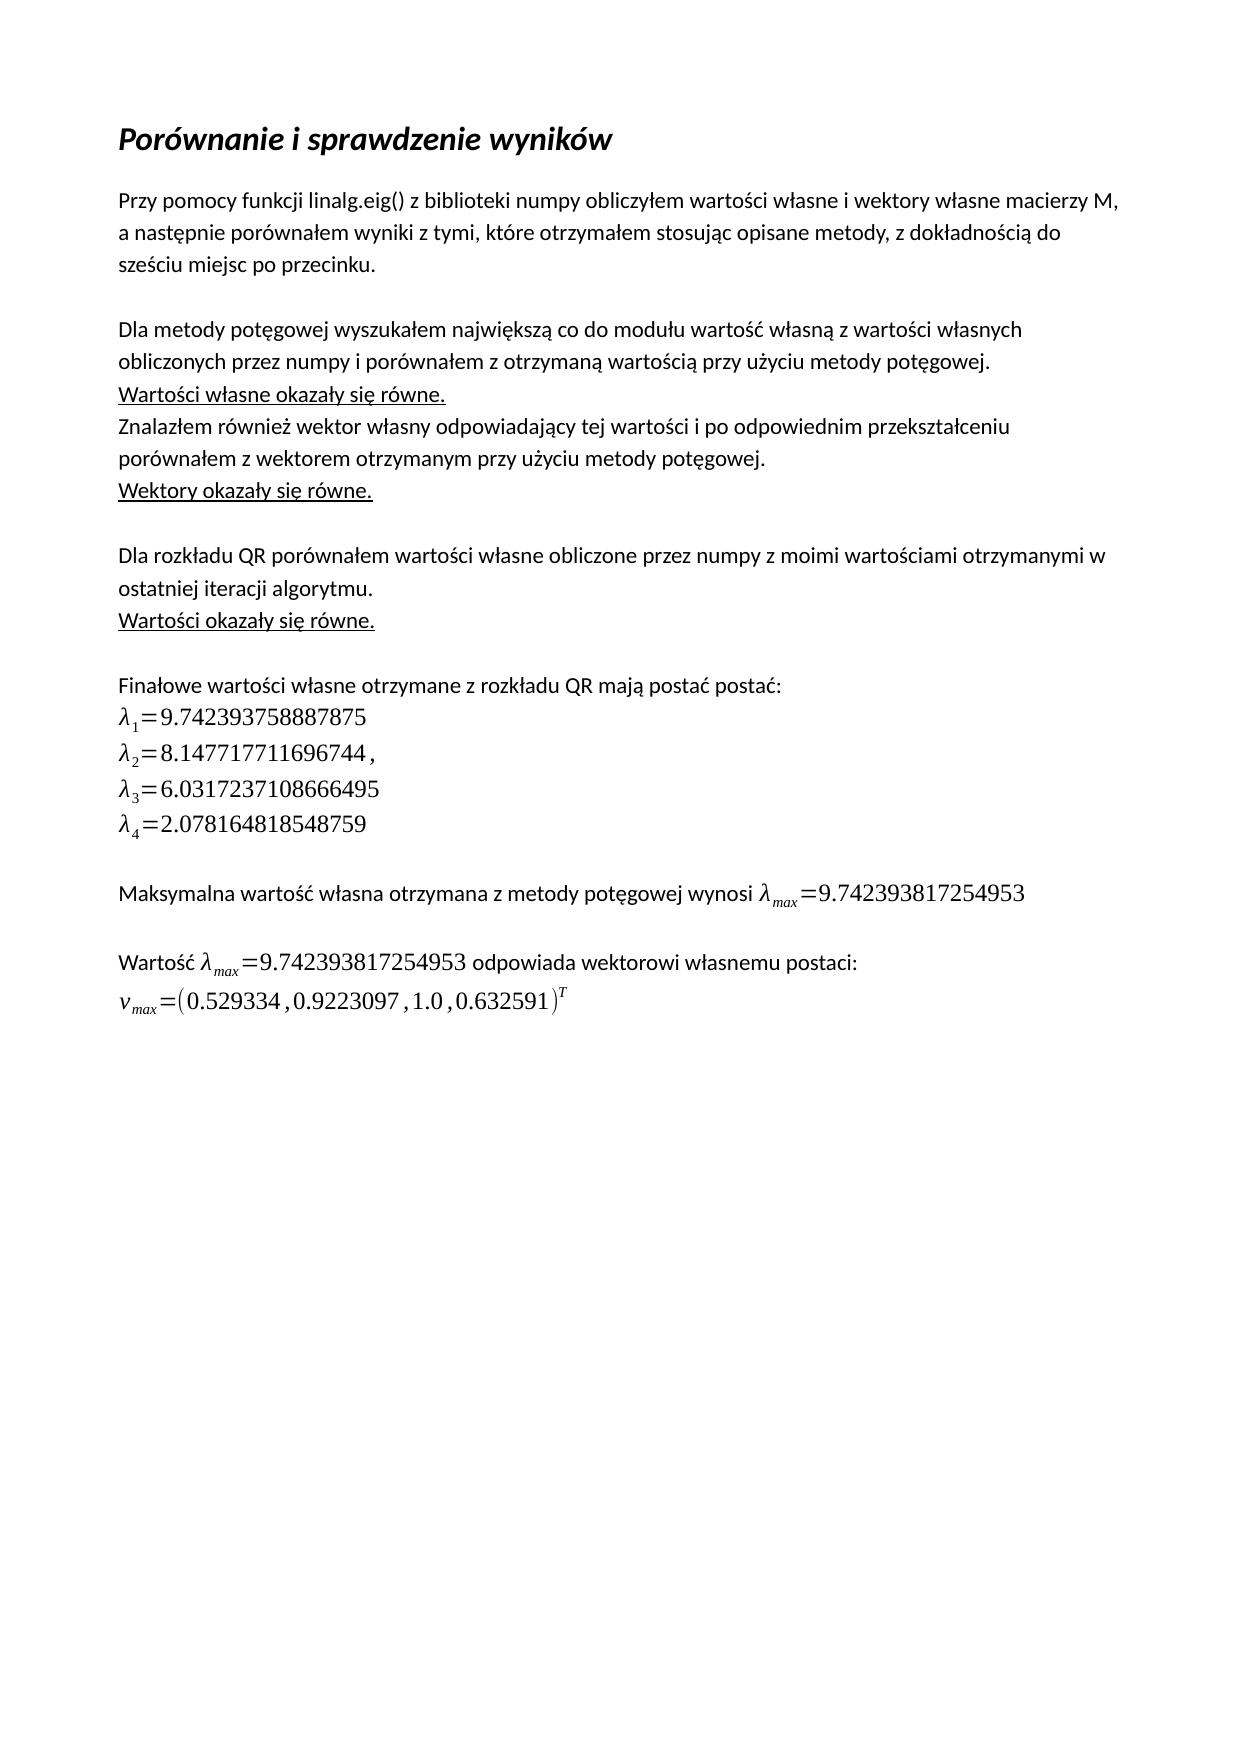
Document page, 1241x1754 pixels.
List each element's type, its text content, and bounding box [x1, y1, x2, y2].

text Porównanie i sprawdzenie wyników [118, 118, 1122, 159]
text Przy pomocy funkcji linalg.eig() z biblioteki numpy obliczyłem wartości własne i wektory własne macierzy M, a następnie porównałem wyniki z tymi, które otrzymałem stosując opisane metody, z dokładnością do sześciu miejsc po przecinku. [118, 186, 1122, 278]
text Wartości okazały się równe. [118, 606, 1122, 634]
text Wartość odpowiada wektorowi własnemu postaci: [118, 948, 1122, 979]
text Wektory okazały się równe. [118, 476, 1122, 504]
text Znalazłem również wektor własny odpowiadający tej wartości i po odpowiednim przekształceniu porównałem z wektorem otrzymanym przy użyciu metody potęgowej. [118, 412, 1122, 472]
text Dla metody potęgowej wyszukałem największą co do modułu wartość własną z wartości własnych obliczonych przez numpy i porównałem z otrzymaną wartością przy użyciu metody potęgowej. [118, 315, 1122, 376]
text Dla rozkładu QR porównałem wartości własne obliczone przez numpy z moimi wartościami otrzymanymi w ostatniej iteracji algorytmu. [118, 541, 1122, 602]
text Finałowe wartości własne otrzymane z rozkładu QR mają postać postać: [118, 671, 1122, 699]
text Wartości własne okazały się równe. [118, 380, 1122, 408]
text Maksymalna wartość własna otrzymana z metody potęgowej wynosi [118, 879, 1122, 911]
